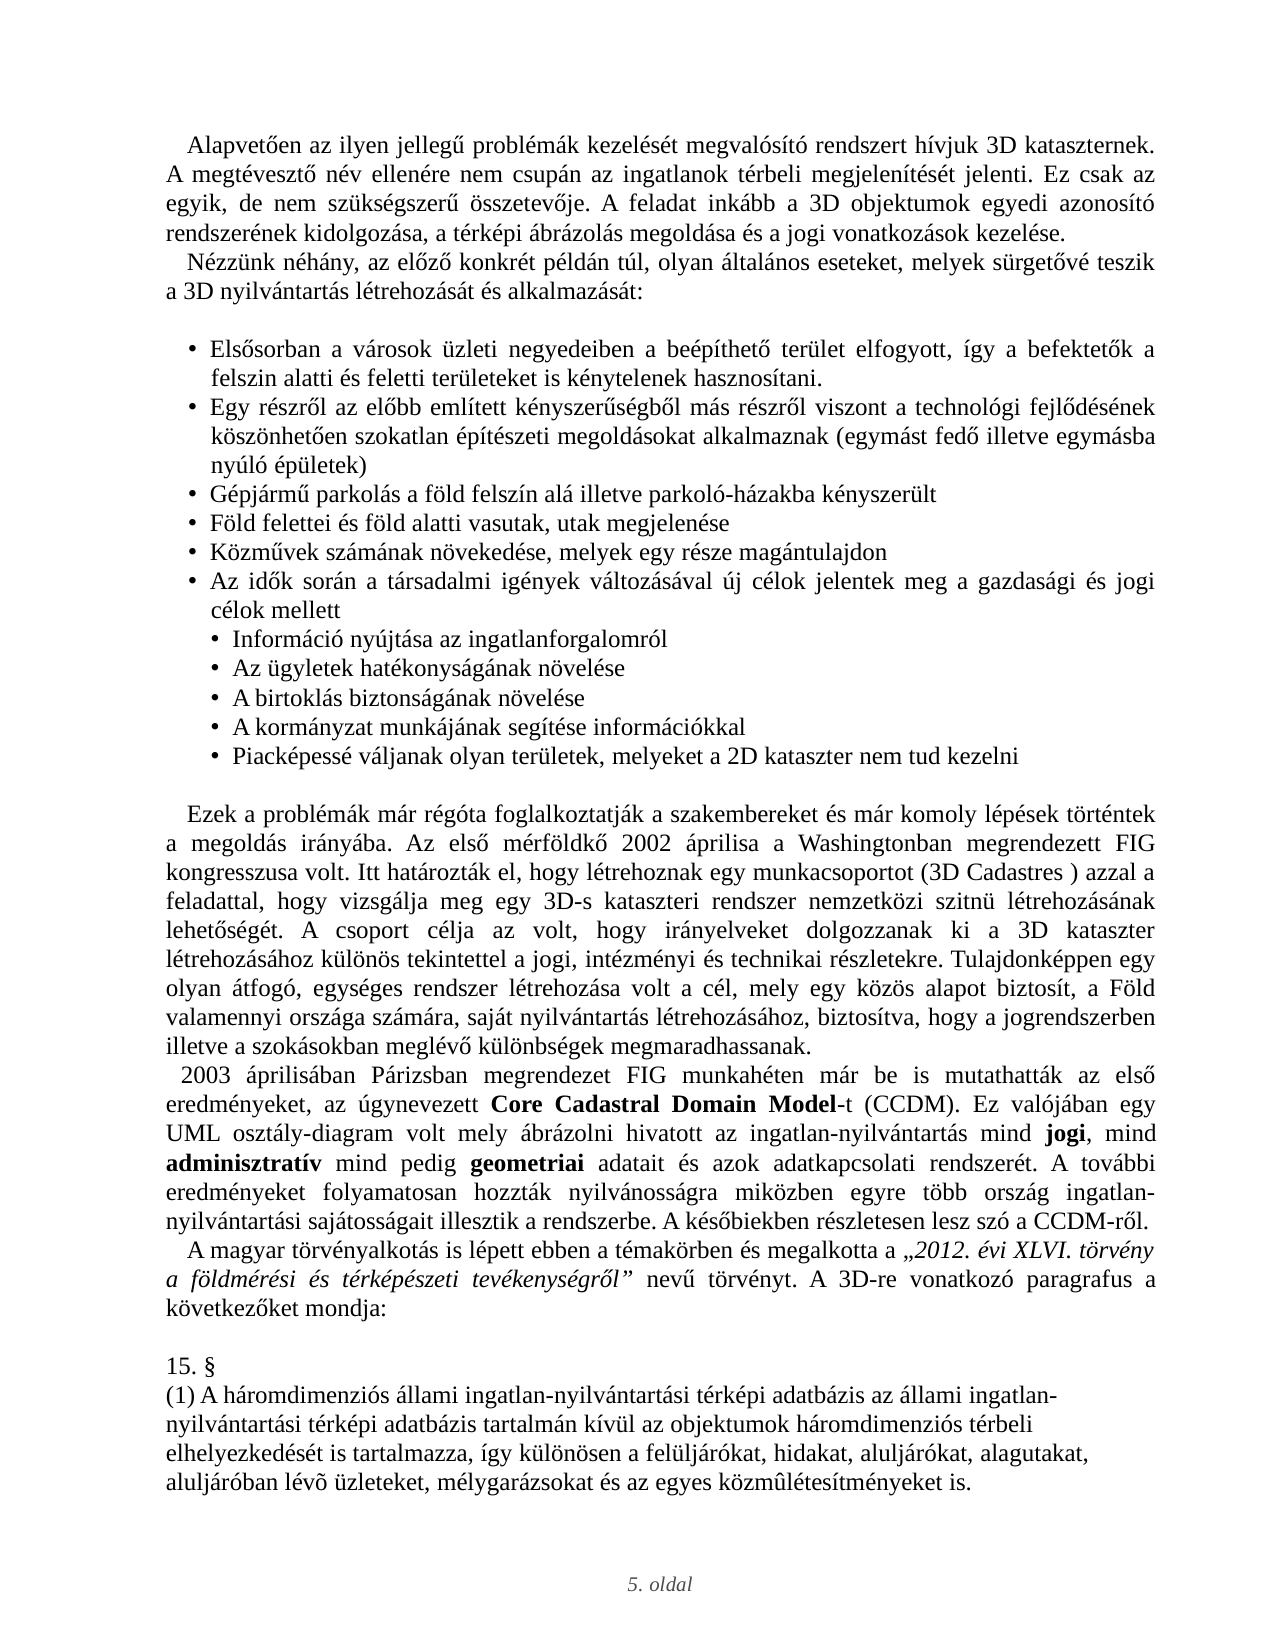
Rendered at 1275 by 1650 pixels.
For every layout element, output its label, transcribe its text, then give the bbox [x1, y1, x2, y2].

list Az idők során a társadalmi igények változásával új célok jelentek meg a gazdasági és jogi célok mellett [188, 566, 1156, 624]
text 2003 áprilisában Párizsban megrendezet FIG munkahéten már be is mutathatták az első eredményeket, az úgynevezett Core Cadastral Domain Model-t (CCDM). Ez valójában egy UML osztály-diagram volt mely ábrázolni hivatott az ingatlan-nyilvántartás mind jogi, mind adminisztratív mind pedig geometriai adatait és azok adatkapcsolati rendszerét. A további eredményeket folyamatosan hozzták nyilvánosságra miközben egyre több ország ingatlan-nyilvántartási sajátosságait illesztik a rendszerbe. A későbiekben részletesen lesz szó a CCDM-ről. [166, 1060, 1156, 1234]
text 15. § [166, 1351, 1156, 1380]
list Gépjármű parkolás a föld felszín alá illetve parkoló-házakba kényszerült [188, 479, 1156, 508]
text A magyar törvényalkotás is lépett ebben a témakörben és megalkotta a „2012. évi XLVI. törvény a földmérési és térképészeti tevékenységről” nevű törvényt. A 3D-re vonatkozó paragrafus a következőket mondja: [166, 1234, 1156, 1322]
list Egy részről az előbb említett kényszerűségből más részről viszont a technológi fejlődésének köszönhetően szokatlan építészeti megoldásokat alkalmaznak (egymást fedő illetve egymásba nyúló épületek) [188, 392, 1156, 479]
list Piacképessé váljanak olyan területek, melyeket a 2D kataszter nem tud kezelni [211, 741, 1156, 769]
list Föld felettei és föld alatti vasutak, utak megjelenése [188, 508, 1156, 537]
list Az ügyletek hatékonyságának növelése [211, 653, 1156, 682]
text (1) A háromdimenziós állami ingatlan-nyilvántartási térképi adatbázis az állami ingatlan-nyilvántartási térképi adatbázis tartalmán kívül az objektumok háromdimenziós térbeli elhelyezkedését is tartalmazza, így különösen a felüljárókat, hidakat, aluljárókat, alagutakat, aluljáróban lévõ üzleteket, mélygarázsokat és az egyes közmûlétesítményeket is. [166, 1380, 1156, 1496]
text Ezek a problémák már régóta foglalkoztatják a szakembereket és már komoly lépések történtek a megoldás irányába. Az első mérföldkő 2002 áprilisa a Washingtonban megrendezett FIG kongresszusa volt. Itt határozták el, hogy létrehoznak egy munkacsoportot (3D Cadastres ) azzal a feladattal, hogy vizsgálja meg egy 3D-s kataszteri rendszer nemzetközi szitnü létrehozásának lehetőségét. A csoport célja az volt, hogy irányelveket dolgozzanak ki a 3D kataszter létrehozásához különös tekintettel a jogi, intézményi és technikai részletekre. Tulajdonképpen egy olyan átfogó, egységes rendszer létrehozása volt a cél, mely egy közös alapot biztosít, a Föld valamennyi országa számára, saját nyilvántartás létrehozásához, biztosítva, hogy a jogrendszerben illetve a szokásokban meglévő különbségek megmaradhassanak. [166, 799, 1156, 1060]
list Közművek számának növekedése, melyek egy része magántulajdon [188, 537, 1156, 566]
text Alapvetően az ilyen jellegű problémák kezelését megvalósító rendszert hívjuk 3D kataszternek. A megtévesztő név ellenére nem csupán az ingatlanok térbeli megjelenítését jelenti. Ez csak az egyik, de nem szükségszerű összetevője. A feladat inkább a 3D objektumok egyedi azonosító rendszerének kidolgozása, a térképi ábrázolás megoldása és a jogi vonatkozások kezelése. [166, 130, 1156, 246]
list A birtoklás biztonságának növelése [211, 682, 1156, 711]
list Elsősorban a városok üzleti negyedeiben a beépíthető terület elfogyott, így a befektetők a felszin alatti és feletti területeket is kénytelenek hasznosítani. [188, 334, 1156, 392]
text Nézzünk néhány, az előző konkrét példán túl, olyan általános eseteket, melyek sürgetővé teszik a 3D nyilvántartás létrehozását és alkalmazását: [166, 246, 1156, 304]
list Információ nyújtása az ingatlanforgalomról [211, 624, 1156, 653]
list A kormányzat munkájának segítése információkkal [211, 711, 1156, 741]
